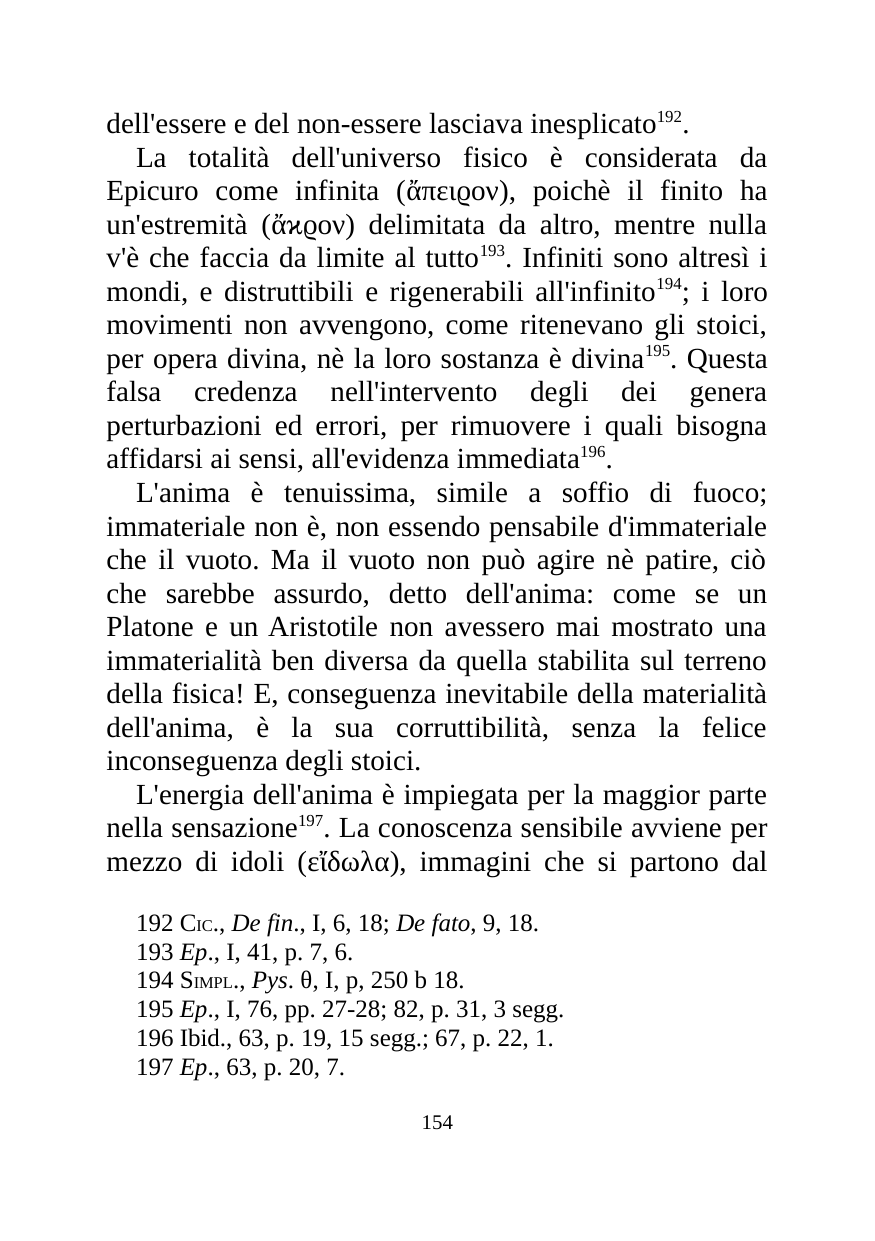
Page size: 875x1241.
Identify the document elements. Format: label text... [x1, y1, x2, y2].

text Simpl., Pys. θ, I, p, 250 b 18. [106, 965, 768, 994]
text L'energia dell'anima è impiegata per la maggior parte nella sensazione. La conoscenza sensibile avviene per mezzo di idoli (εἴδωλα), immagini che si partono dal [106, 777, 768, 878]
text Cic., De fin., I, 6, 18; De fato, 9, 18. [106, 908, 768, 937]
text L'anima è tenuissima, simile a soffio di fuoco; immateriale non è, non essendo pensabile d'immateriale che il vuoto. Ma il vuoto non può agire nè patire, ciò che sarebbe assurdo, detto dell'anima: come se un Platone e un Aristotile non avessero mai mostrato una immaterialità ben diversa da quella stabilita sul terreno della fisica! E, conseguenza inevitabile della materialità dell'anima, è la sua corruttibilità, senza la felice inconseguenza degli stoici. [106, 475, 768, 777]
text Ibid., 63, p. 19, 15 segg.; 67, p. 22, 1. [106, 1023, 768, 1052]
text Ep., I, 76, pp. 27-28; 82, p. 31, 3 segg. [106, 994, 768, 1023]
text dell'essere e del non-essere lasciava inesplicato. [106, 106, 768, 140]
text La totalità dell'universo fisico è considerata da Epicuro come infinita (ἄπειϱον), poichè il finito ha un'estremità (ἄϰϱον) delimitata da altro, mentre nulla v'è che faccia da limite al tutto. Infiniti sono altresì i mondi, e distruttibili e rigenerabili all'infinito; i loro movimenti non avvengono, come ritenevano gli stoici, per opera divina, nè la loro sostanza è divina. Questa falsa credenza nell'intervento degli dei genera perturbazioni ed errori, per rimuovere i quali bisogna affidarsi ai sensi, all'evidenza immediata. [106, 140, 768, 475]
text Ep., 63, p. 20, 7. [106, 1052, 768, 1080]
text Ep., I, 41, p. 7, 6. [106, 937, 768, 965]
